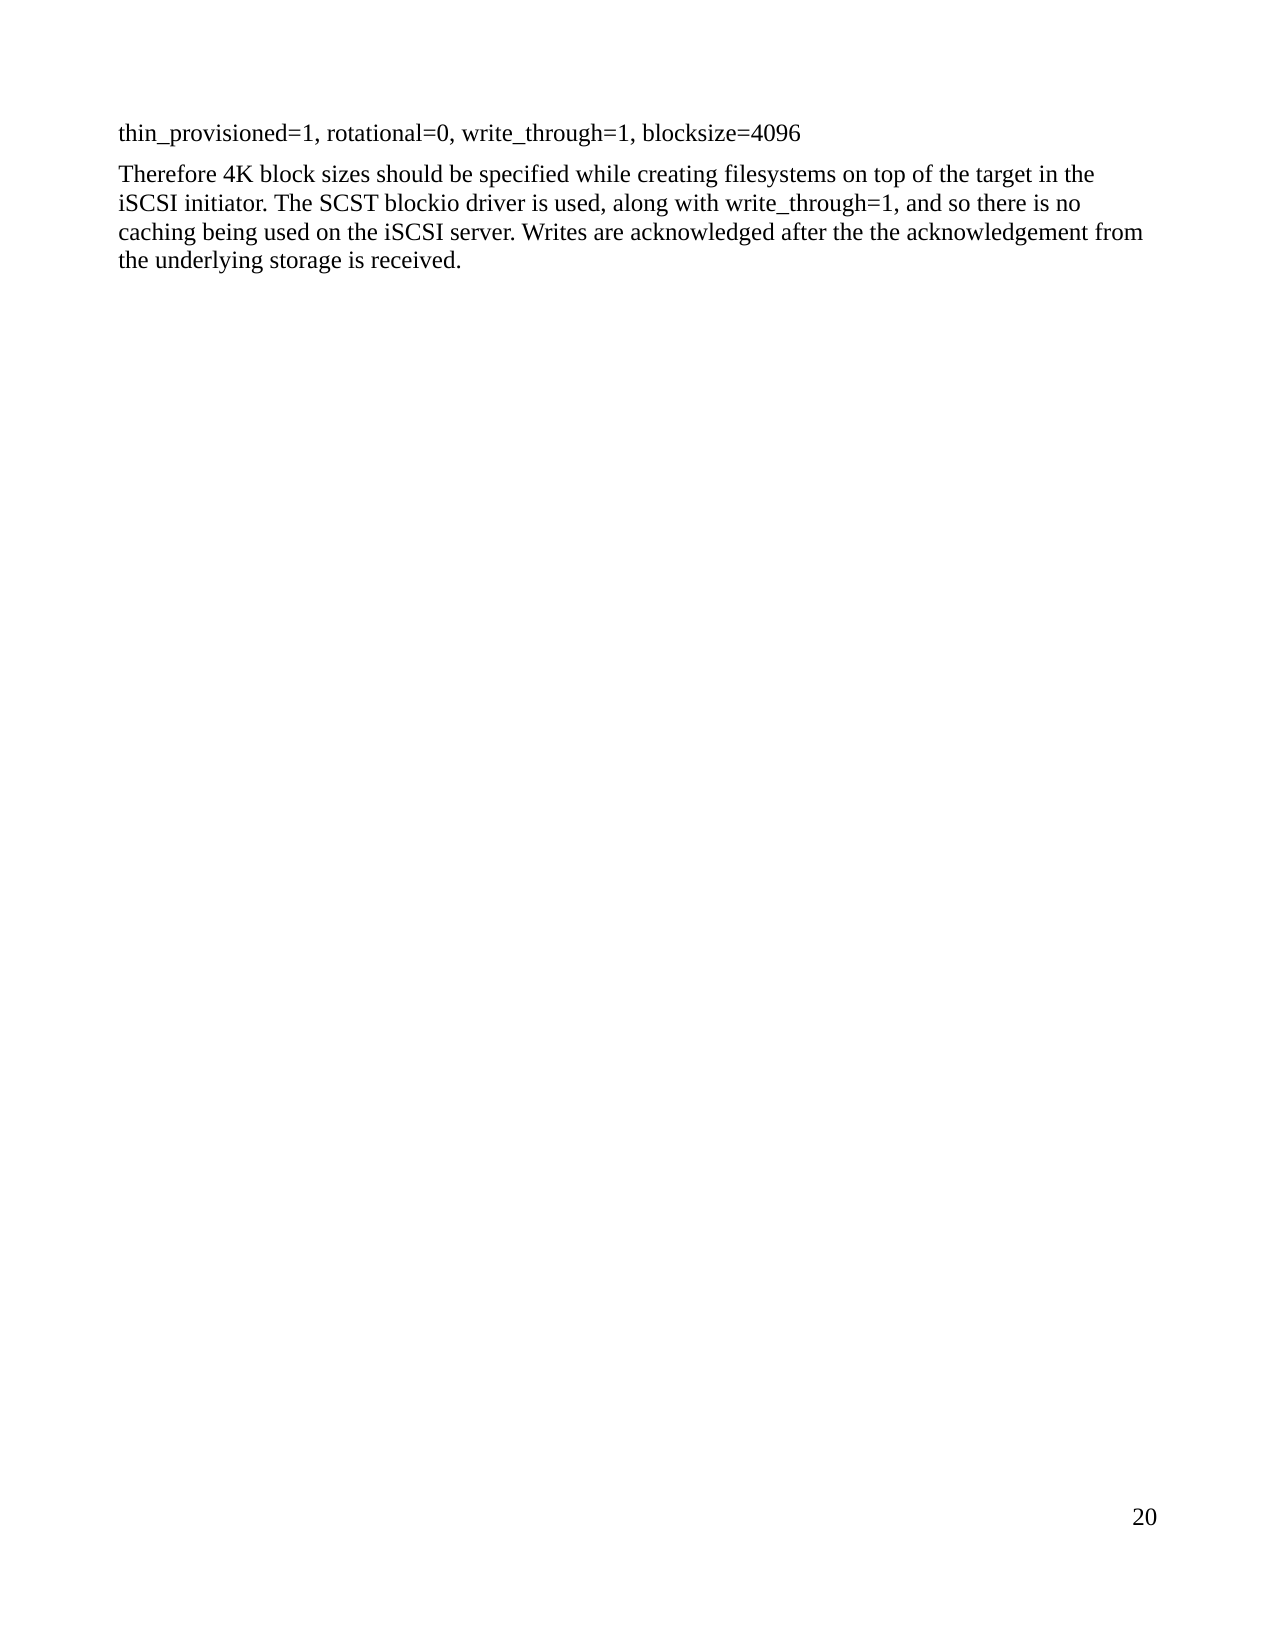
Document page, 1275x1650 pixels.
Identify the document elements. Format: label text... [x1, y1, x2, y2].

text thin_provisioned=1, rotational=0, write_through=1, blocksize=4096 [118, 118, 1157, 147]
text Therefore 4K block sizes should be specified while creating filesystems on top of the target in the iSCSI initiator. The SCST blockio driver is used, along with write_through=1, and so there is no caching being used on the iSCSI server. Writes are acknowledged after the the acknowledgement from the underlying storage is received. [118, 159, 1157, 274]
